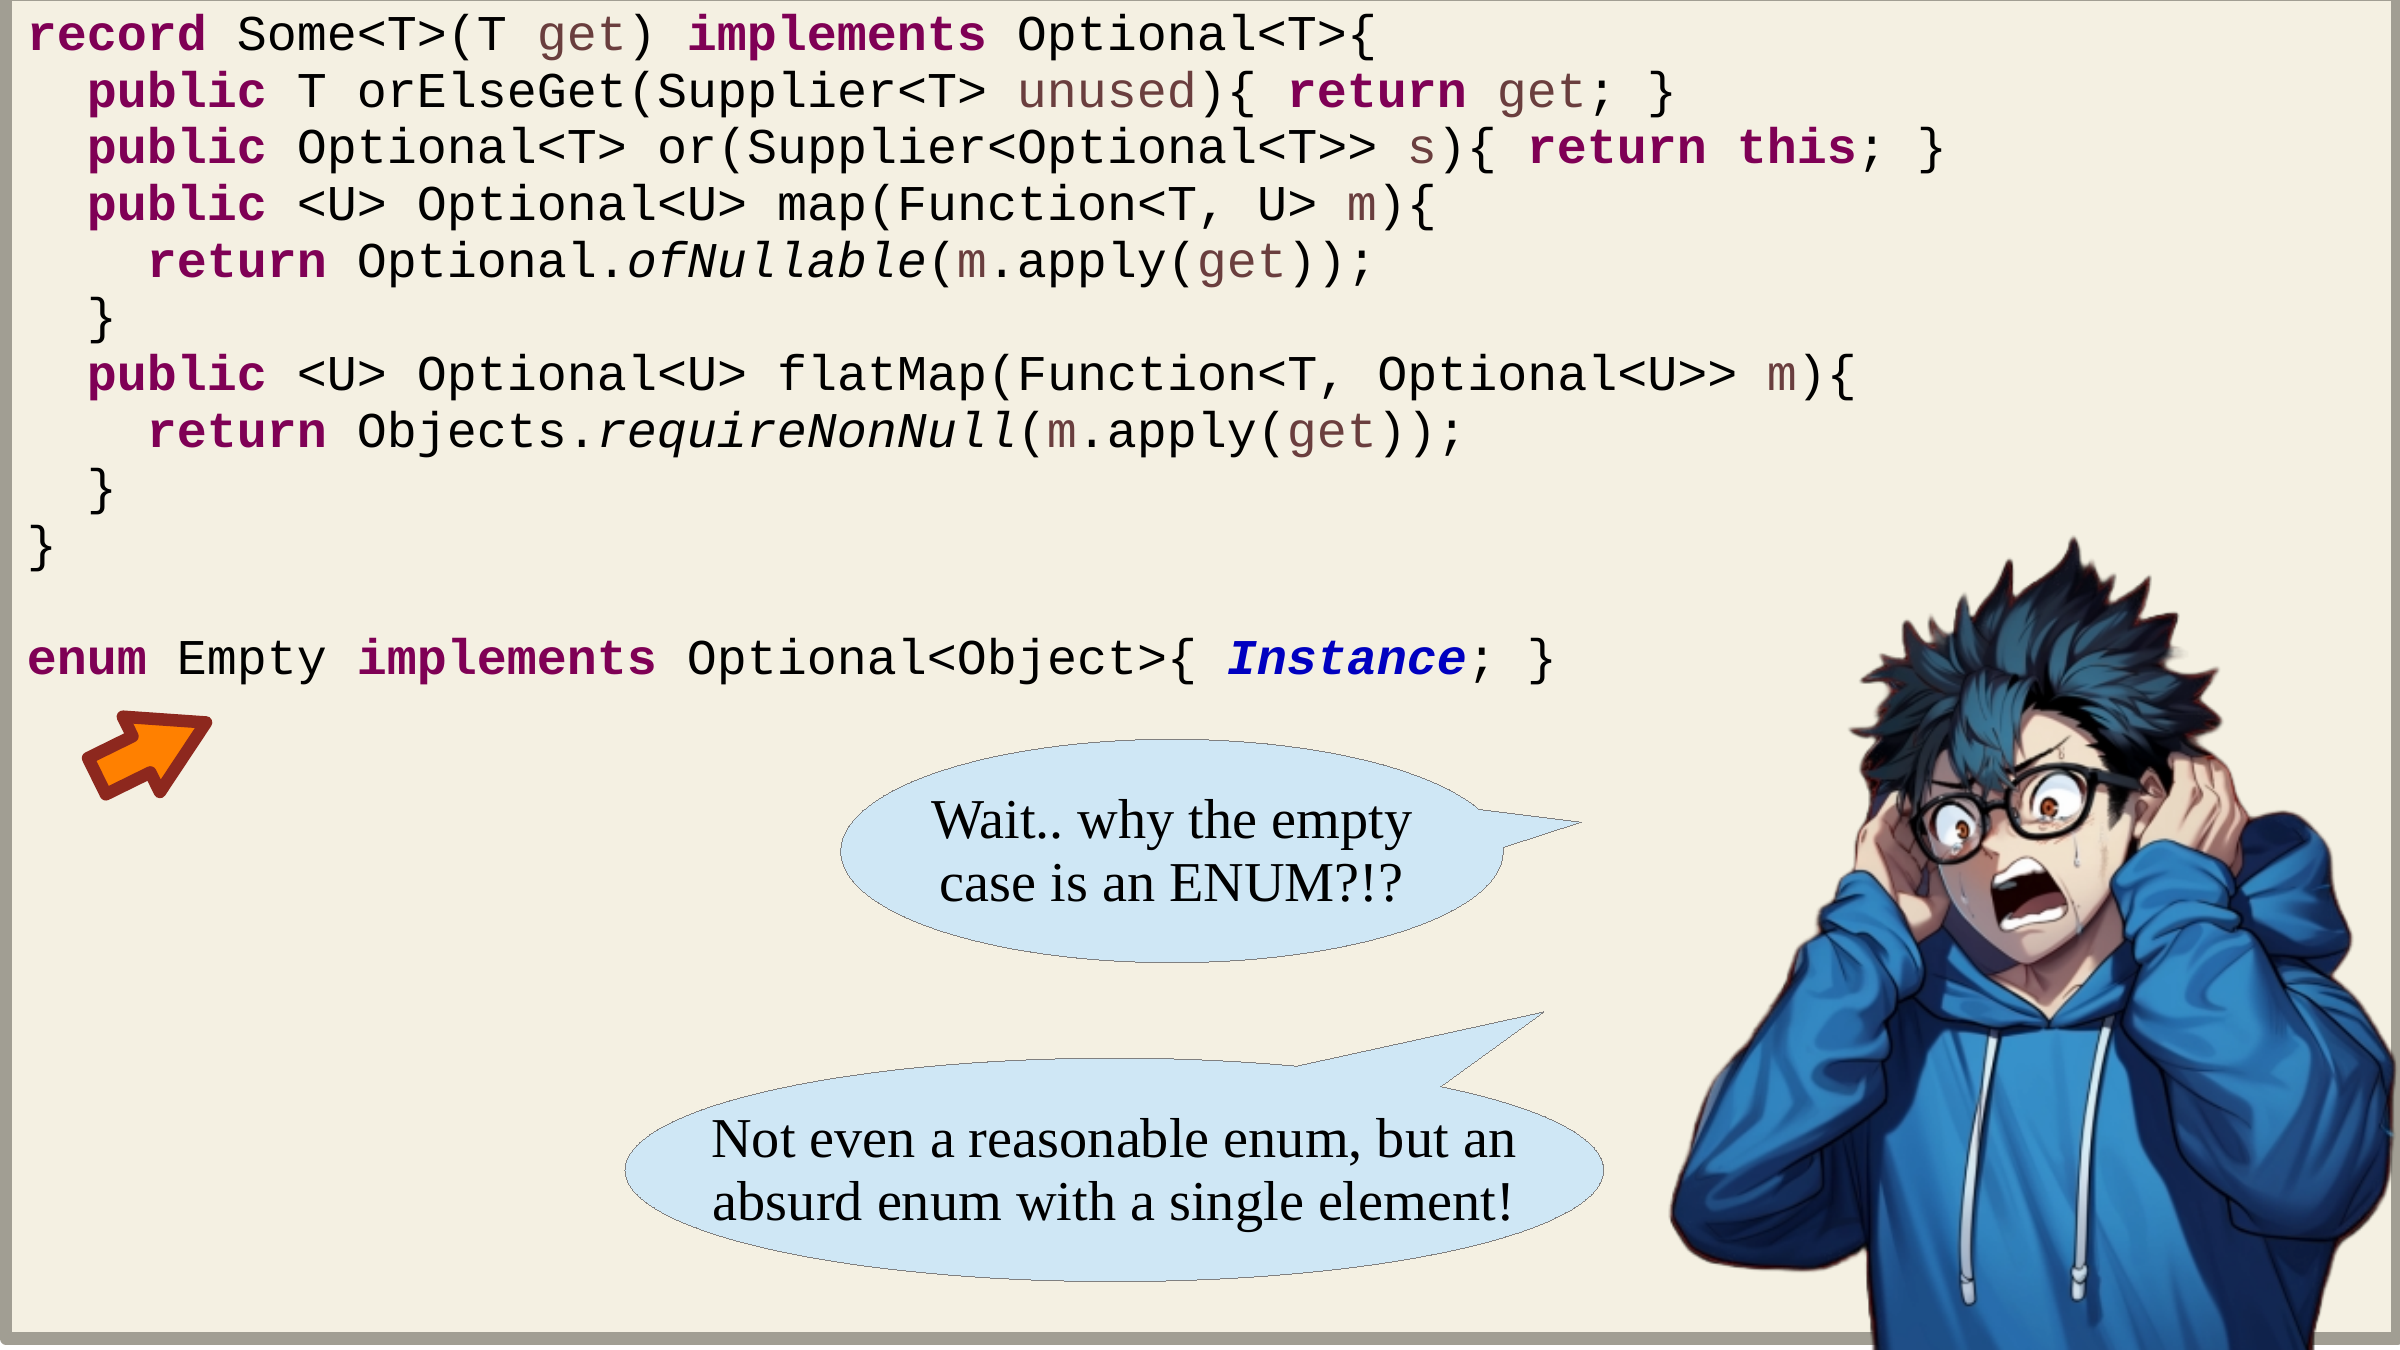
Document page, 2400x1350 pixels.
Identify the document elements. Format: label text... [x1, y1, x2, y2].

picture [1499, 305, 2400, 1350]
text_box [88, 716, 207, 795]
text_box record Some<T>(T get) implements Optional<T>{ public T orElseGet(Supplier<T> unused){ return get; } public Optional<T> or(Supplier<Optional<T>> s){ return this; } public <U> Optional<U> map(Function<T, U> m){ return Optional.ofNullable(m.apply(get)); } public <U> Optional<U> flatMap(Function<T, Optional<U>> m){ return Objects.requireNonNull(m.apply(get)); } } enum Empty implements Optional<Object>{ Instance; } [5, 0, 2398, 1339]
text_box Not even a reasonable enum, but an absurd enum with a single element! [624, 1011, 1604, 1282]
text_box Wait.. why the empty case is an ENUM?!? [840, 739, 1582, 963]
